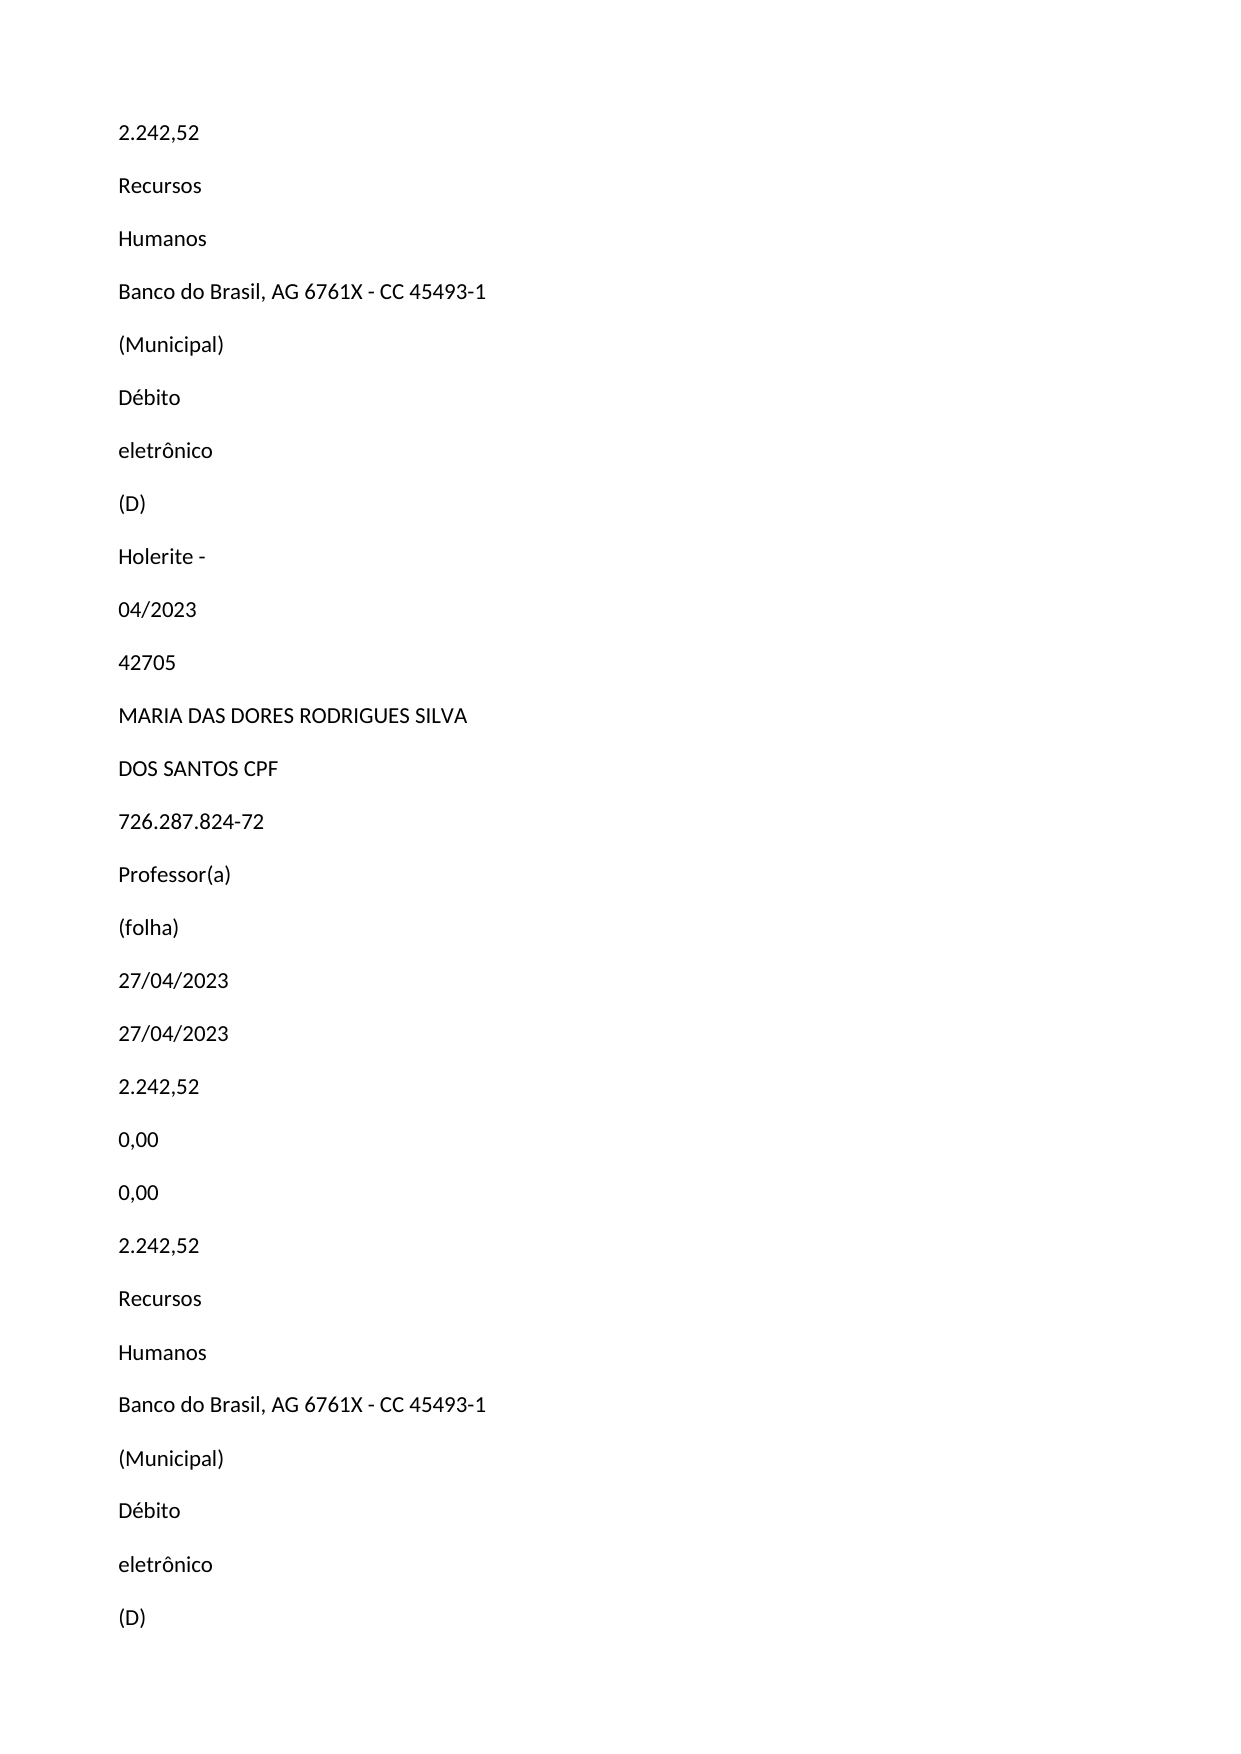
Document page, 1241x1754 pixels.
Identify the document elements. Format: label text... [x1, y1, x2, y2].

text Professor(a) [118, 860, 1122, 888]
text (Municipal) [118, 330, 1122, 358]
text 2.242,52 [118, 1232, 1122, 1259]
text 2.242,52 [118, 1072, 1122, 1101]
text (D) [118, 489, 1122, 517]
text 726.287.824-72 [118, 807, 1122, 835]
text 42705 [118, 648, 1122, 676]
text 0,00 [118, 1178, 1122, 1207]
text eletrônico [118, 1550, 1122, 1578]
text Banco do Brasil, AG 6761X - CC 45493-1 [118, 1391, 1122, 1419]
text Recursos [118, 171, 1122, 199]
text Holerite - [118, 542, 1122, 570]
text (D) [118, 1603, 1122, 1631]
text 27/04/2023 [118, 1019, 1122, 1047]
text eletrônico [118, 436, 1122, 464]
text MARIA DAS DORES RODRIGUES SILVA [118, 701, 1122, 729]
text (folha) [118, 913, 1122, 941]
text 04/2023 [118, 595, 1122, 623]
text Humanos [118, 1338, 1122, 1366]
text 2.242,52 [118, 118, 1122, 146]
text Débito [118, 1497, 1122, 1525]
text (Municipal) [118, 1444, 1122, 1472]
text Humanos [118, 224, 1122, 252]
text Débito [118, 383, 1122, 411]
text 0,00 [118, 1126, 1122, 1153]
text 27/04/2023 [118, 966, 1122, 994]
text DOS SANTOS CPF [118, 754, 1122, 782]
text Recursos [118, 1284, 1122, 1313]
text Banco do Brasil, AG 6761X - CC 45493-1 [118, 277, 1122, 305]
